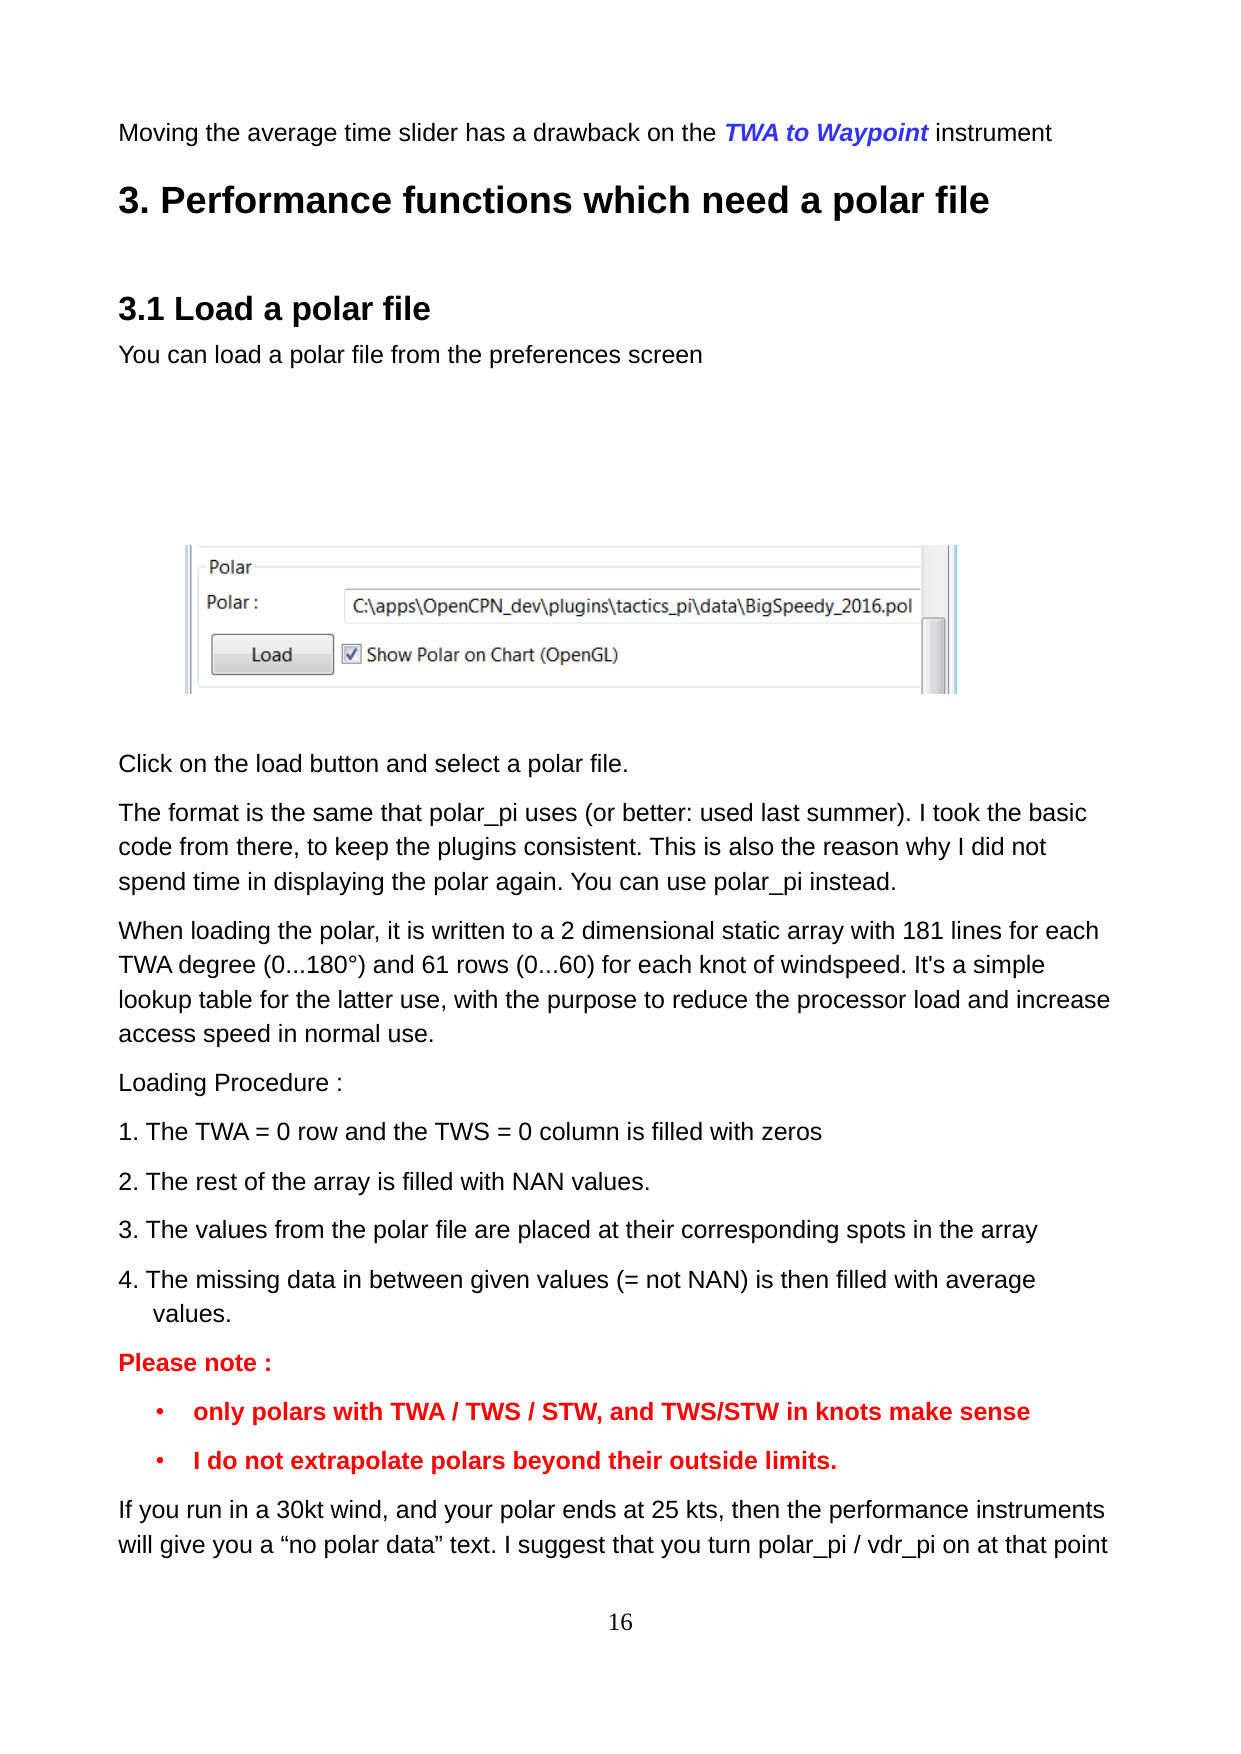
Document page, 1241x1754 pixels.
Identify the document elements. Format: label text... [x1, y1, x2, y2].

text When loading the polar, it is written to a 2 dimensional static array with 181 lines for each TWA degree (0...180°) and 61 rows (0...60) for each knot of windspeed. It's a simple lookup table for the latter use, with the purpose to reduce the processor load and increase access speed in normal use. [118, 916, 1122, 1048]
subtitle 3.1 Load a polar file [118, 289, 1122, 328]
text You can load a polar file from the preferences screen [118, 340, 1122, 369]
text 3. The values from the polar file are placed at their corresponding spots in the array [118, 1216, 1122, 1244]
text 1. The TWA = 0 row and the TWS = 0 column is filled with zeros [118, 1117, 1122, 1146]
list only polars with TWA / TWS / STW, and TWS/STW in knots make sense [156, 1397, 1122, 1426]
picture [184, 545, 958, 694]
text Moving the average time slider has a drawback on the TWA to Waypoint instrument [118, 118, 1122, 147]
text 4. The missing data in between given values (= not NAN) is then filled with average values. [118, 1264, 1122, 1328]
text Loading Procedure : [118, 1068, 1122, 1097]
subtitle 3. Performance functions which need a polar file [118, 178, 1122, 221]
text The format is the same that polar_pi uses (or better: used last summer). I took the basic code from there, to keep the plugins consistent. This is also the reason why I did not spend time in displaying the polar again. You can use polar_pi instead. [118, 798, 1122, 896]
text 2. The rest of the array is filled with NAN values. [118, 1166, 1122, 1195]
text Click on the load button and select a polar file. [118, 749, 1122, 777]
list I do not extrapolate polars beyond their outside limits. [156, 1446, 1122, 1475]
text Please note : [118, 1348, 1122, 1377]
text If you run in a 30kt wind, and your polar ends at 25 kts, then the performance instruments will give you a “no polar data” text. I suggest that you turn polar_pi / vdr_pi on at that point [118, 1496, 1122, 1559]
